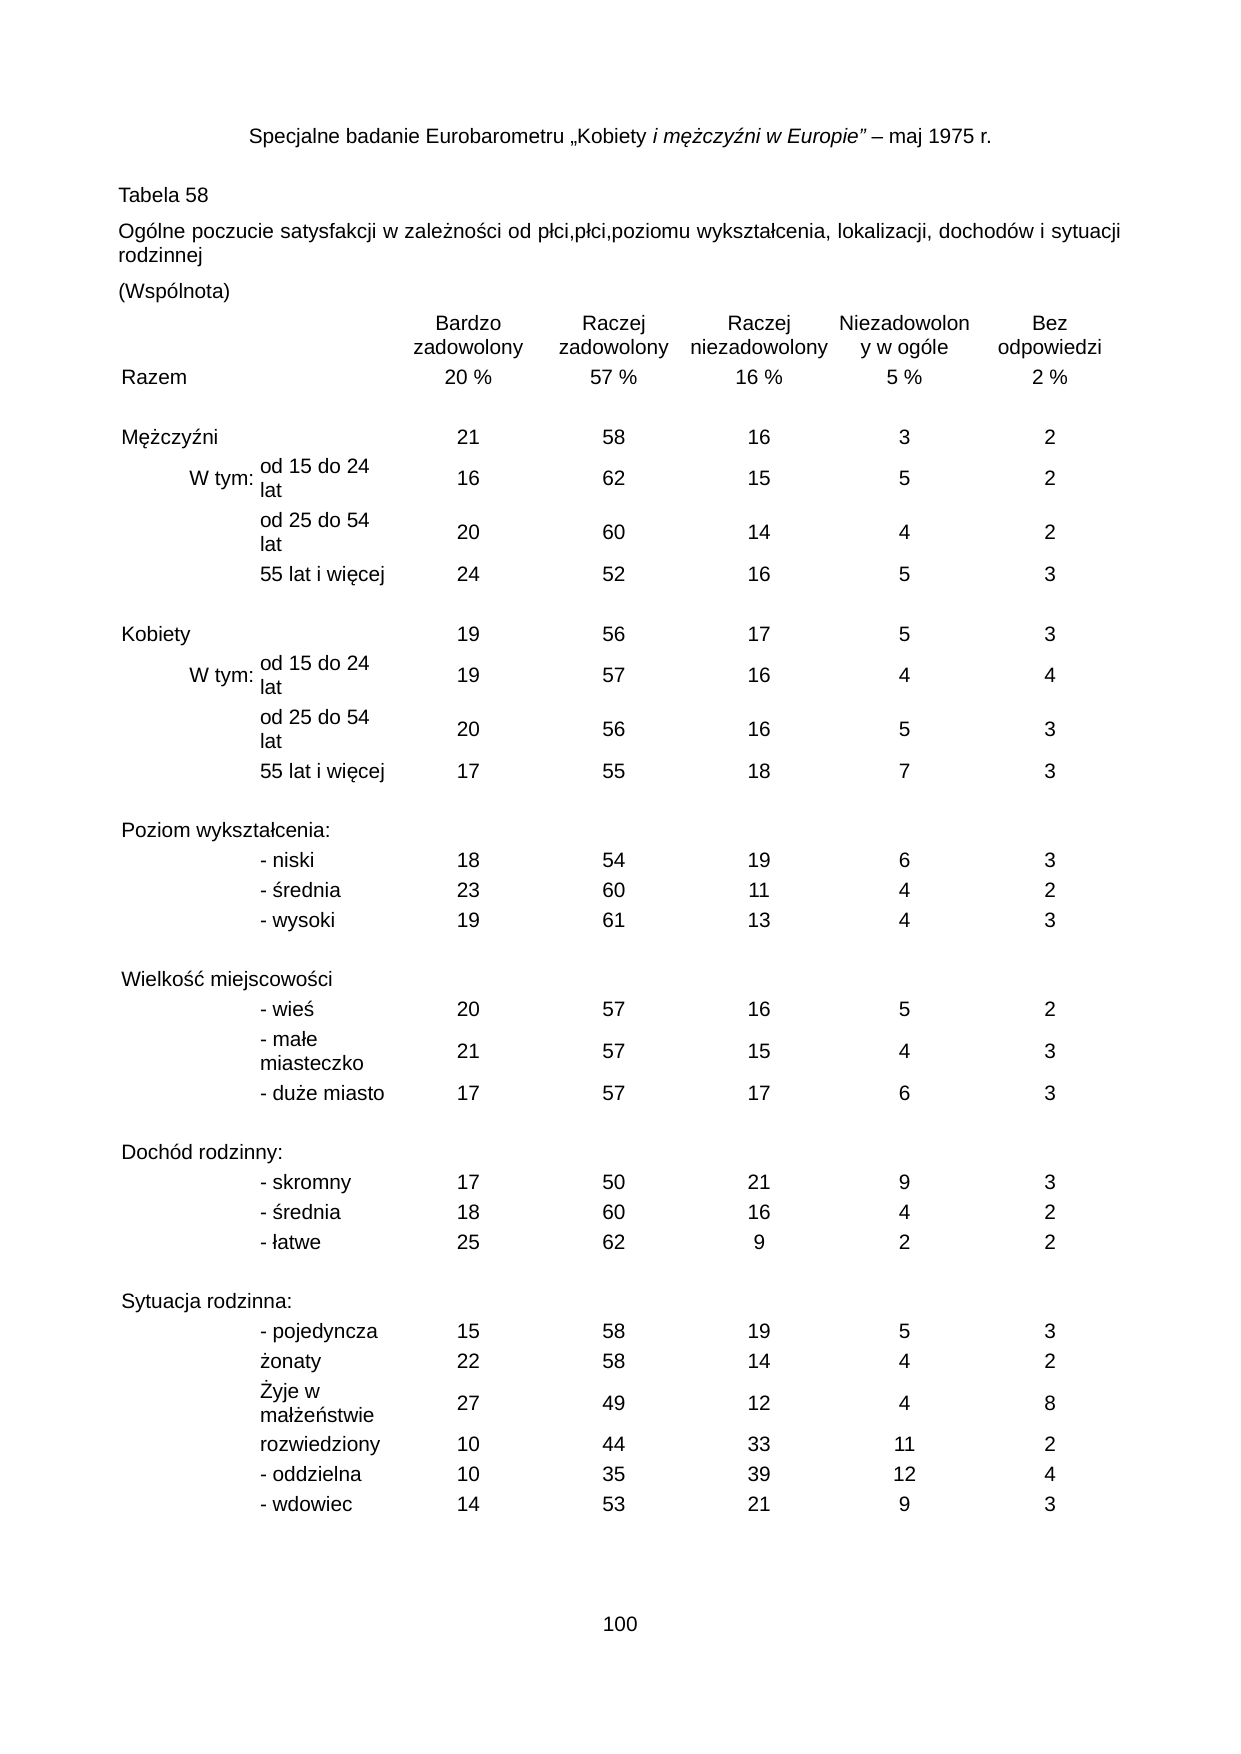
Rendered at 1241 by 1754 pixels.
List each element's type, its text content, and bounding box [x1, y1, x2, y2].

table_cell 17 [395, 1078, 541, 1107]
table_cell 22 [395, 1346, 541, 1376]
table_cell 2 [977, 1197, 1122, 1227]
table_cell - wysoki [257, 905, 395, 934]
table_cell [257, 1256, 395, 1286]
table_cell 8 [977, 1376, 1122, 1429]
table_header Bez odpowiedzi [977, 308, 1122, 362]
table_cell - oddzielna [257, 1459, 395, 1489]
table_cell [118, 756, 257, 786]
table_cell [977, 1286, 1122, 1316]
table_cell 19 [686, 1316, 832, 1346]
table_cell [118, 1256, 257, 1286]
table_cell 4 [977, 1459, 1122, 1489]
table_cell 57 [541, 994, 686, 1024]
table_cell 3 [832, 422, 977, 451]
table_cell 3 [977, 702, 1122, 756]
table_cell 2 [977, 994, 1122, 1024]
table_cell [832, 1286, 977, 1316]
table_cell 21 [686, 1489, 832, 1519]
table_cell 55 lat i więcej [257, 756, 395, 786]
table_cell [832, 935, 977, 964]
table_cell [257, 362, 395, 392]
table_cell [541, 392, 686, 422]
table_cell [686, 964, 832, 994]
table_cell [686, 935, 832, 964]
table_cell [257, 786, 395, 815]
table_cell 20 [395, 994, 541, 1024]
table_cell [541, 815, 686, 845]
table_cell 13 [686, 905, 832, 934]
table_cell 55 lat i więcej [257, 559, 395, 589]
table_cell 14 [686, 505, 832, 559]
table_cell [541, 1256, 686, 1286]
table_cell [118, 1346, 257, 1376]
table_cell 4 [977, 648, 1122, 702]
table_cell [832, 589, 977, 618]
table_cell [118, 1459, 257, 1489]
table_cell 49 [541, 1376, 686, 1429]
table_cell [118, 505, 257, 559]
table_cell 5 [832, 1316, 977, 1346]
table_cell 19 [395, 905, 541, 934]
table_cell [118, 392, 257, 422]
table_cell 61 [541, 905, 686, 934]
table_cell rozwiedziony [257, 1429, 395, 1459]
table_cell [118, 994, 257, 1024]
table_header Bardzo zadowolony [395, 308, 541, 362]
table_cell [832, 786, 977, 815]
table_cell [686, 589, 832, 618]
table_cell 16 [686, 422, 832, 451]
table_cell 7 [832, 756, 977, 786]
table_cell 10 [395, 1459, 541, 1489]
table_cell [118, 1316, 257, 1346]
table_cell [118, 1108, 257, 1137]
table_cell [395, 786, 541, 815]
table_cell 11 [686, 875, 832, 905]
table_cell [977, 964, 1122, 994]
text (Wspólnota) [118, 278, 1122, 302]
table_cell Kobiety [118, 619, 257, 648]
table_cell 16 [395, 451, 541, 505]
table_cell - wdowiec [257, 1489, 395, 1519]
table_cell 39 [686, 1459, 832, 1489]
table_cell 2 [977, 451, 1122, 505]
table_cell 58 [541, 1316, 686, 1346]
table_cell [118, 875, 257, 905]
table_cell 58 [541, 1346, 686, 1376]
table_cell [977, 786, 1122, 815]
table_cell [118, 786, 257, 815]
table_cell [395, 935, 541, 964]
table_cell Wielkość miejscowości [118, 964, 395, 994]
table_cell [541, 935, 686, 964]
table_cell od 15 do 24 lat [257, 451, 395, 505]
table_cell 52 [541, 559, 686, 589]
table_cell 3 [977, 1489, 1122, 1519]
table_cell [118, 935, 257, 964]
table_cell [832, 964, 977, 994]
table_header [257, 308, 395, 362]
table_cell [977, 589, 1122, 618]
table_cell 2 [977, 1227, 1122, 1256]
table_cell 9 [686, 1227, 832, 1256]
table_cell 19 [395, 648, 541, 702]
table_cell - wieś [257, 994, 395, 1024]
table_cell [686, 1108, 832, 1137]
table_cell [118, 1197, 257, 1227]
table_cell Sytuacja rodzinna: [118, 1286, 395, 1316]
table_cell 5 [832, 559, 977, 589]
table_cell 3 [977, 559, 1122, 589]
table_cell 16 [686, 648, 832, 702]
table_cell 16 % [686, 362, 832, 392]
table_cell - średnia [257, 875, 395, 905]
table_cell [257, 589, 395, 618]
table_cell [118, 559, 257, 589]
table_cell [832, 1256, 977, 1286]
table_cell 57 [541, 1024, 686, 1078]
table_cell 12 [686, 1376, 832, 1429]
table_cell 3 [977, 905, 1122, 934]
table_cell - łatwe [257, 1227, 395, 1256]
table_cell [541, 1286, 686, 1316]
table_cell 4 [832, 1376, 977, 1429]
table_cell [395, 1286, 541, 1316]
table_cell - średnia [257, 1197, 395, 1227]
table_cell 14 [686, 1346, 832, 1376]
table_cell 2 % [977, 362, 1122, 392]
table_cell 60 [541, 505, 686, 559]
table_cell 17 [395, 756, 541, 786]
table_cell Dochód rodzinny: [118, 1137, 395, 1167]
table_cell [257, 422, 395, 451]
table_cell [395, 589, 541, 618]
table_cell 35 [541, 1459, 686, 1489]
table_cell 3 [977, 1316, 1122, 1346]
table_cell od 25 do 54 lat [257, 702, 395, 756]
table_cell - skromny [257, 1167, 395, 1197]
table_cell [395, 1137, 541, 1167]
table_header Raczej zadowolony [541, 308, 686, 362]
table_cell 3 [977, 1167, 1122, 1197]
table_cell 57 [541, 1078, 686, 1107]
table_cell [686, 1256, 832, 1286]
table_cell żonaty [257, 1346, 395, 1376]
table_cell [257, 1108, 395, 1137]
table_cell [541, 964, 686, 994]
table_cell 16 [686, 702, 832, 756]
table_cell [832, 392, 977, 422]
table_cell 27 [395, 1376, 541, 1429]
table_cell 5 [832, 451, 977, 505]
table_cell 16 [686, 559, 832, 589]
table_cell 4 [832, 1197, 977, 1227]
table_cell 11 [832, 1429, 977, 1459]
table_cell 2 [977, 875, 1122, 905]
table_cell [541, 786, 686, 815]
table_cell 57 [541, 648, 686, 702]
table_cell [118, 845, 257, 875]
table_cell [118, 589, 257, 618]
table_cell 56 [541, 702, 686, 756]
table_cell [118, 1227, 257, 1256]
table_cell 55 [541, 756, 686, 786]
table_cell [395, 392, 541, 422]
table_cell [257, 392, 395, 422]
table_cell 62 [541, 1227, 686, 1256]
table_cell 18 [395, 845, 541, 875]
table_cell 58 [541, 422, 686, 451]
table_cell 5 % [832, 362, 977, 392]
table_cell 4 [832, 505, 977, 559]
table_cell [977, 392, 1122, 422]
table_cell 9 [832, 1167, 977, 1197]
table_cell 2 [977, 1346, 1122, 1376]
table_cell 19 [395, 619, 541, 648]
table_header Niezadowolony w ogóle [832, 308, 977, 362]
table_cell 3 [977, 1024, 1122, 1078]
table_cell [686, 815, 832, 845]
table_cell [686, 1137, 832, 1167]
table_cell 15 [395, 1316, 541, 1346]
table_cell [118, 1376, 257, 1429]
table_cell 4 [832, 1024, 977, 1078]
table_cell 18 [686, 756, 832, 786]
table_cell 57 % [541, 362, 686, 392]
table_cell 5 [832, 994, 977, 1024]
table_cell 15 [686, 451, 832, 505]
table_cell - małe miasteczko [257, 1024, 395, 1078]
table_cell 3 [977, 756, 1122, 786]
table_cell 3 [977, 845, 1122, 875]
table_cell [395, 1108, 541, 1137]
table_cell [395, 964, 541, 994]
table_cell [832, 1108, 977, 1137]
table_cell [977, 935, 1122, 964]
table_cell [118, 702, 257, 756]
table_cell [118, 1167, 257, 1197]
table_cell 20 % [395, 362, 541, 392]
table_cell 53 [541, 1489, 686, 1519]
table_cell [257, 935, 395, 964]
table_cell [541, 1137, 686, 1167]
table_cell - niski [257, 845, 395, 875]
table_cell 21 [686, 1167, 832, 1197]
table_cell W tym: [118, 648, 257, 702]
table_cell 17 [686, 619, 832, 648]
table_cell 16 [686, 994, 832, 1024]
table_cell [832, 815, 977, 845]
table_cell 24 [395, 559, 541, 589]
table_cell 23 [395, 875, 541, 905]
table_cell [832, 1137, 977, 1167]
table_cell [118, 1429, 257, 1459]
table_cell Poziom wykształcenia: [118, 815, 395, 845]
table_cell [395, 815, 541, 845]
table_cell 2 [832, 1227, 977, 1256]
text Ogólne poczucie satysfakcji w zależności od płci,płci,poziomu wykształcenia, lokalizacji, dochodów i sytuacji rodzinnej [118, 219, 1122, 267]
table_cell 5 [832, 619, 977, 648]
table_cell 2 [977, 505, 1122, 559]
text Tabela 58 [118, 183, 1122, 207]
table_cell Mężczyźni [118, 422, 257, 451]
table_cell 56 [541, 619, 686, 648]
table_cell [977, 1137, 1122, 1167]
table_cell [977, 1108, 1122, 1137]
table_cell 9 [832, 1489, 977, 1519]
table_cell W tym: [118, 451, 257, 505]
table_cell [118, 1024, 257, 1078]
table_cell 44 [541, 1429, 686, 1459]
table_cell [118, 1078, 257, 1107]
table_cell 17 [686, 1078, 832, 1107]
table_cell 2 [977, 1429, 1122, 1459]
table_header Raczej niezadowolony [686, 308, 832, 362]
table_cell [686, 786, 832, 815]
table_cell Razem [118, 362, 257, 392]
table_cell [541, 589, 686, 618]
table_cell [118, 905, 257, 934]
table_cell 54 [541, 845, 686, 875]
table_cell [977, 815, 1122, 845]
table_cell 33 [686, 1429, 832, 1459]
table_cell [395, 1256, 541, 1286]
table_cell 4 [832, 905, 977, 934]
table_cell 12 [832, 1459, 977, 1489]
table_cell 2 [977, 422, 1122, 451]
table_cell 14 [395, 1489, 541, 1519]
table_cell 20 [395, 505, 541, 559]
table_cell [257, 619, 395, 648]
table_cell 15 [686, 1024, 832, 1078]
table_cell Żyje w małżeństwie [257, 1376, 395, 1429]
table_cell [686, 392, 832, 422]
table_cell - duże miasto [257, 1078, 395, 1107]
table_cell 25 [395, 1227, 541, 1256]
table_cell 10 [395, 1429, 541, 1459]
table_cell 16 [686, 1197, 832, 1227]
table_cell [541, 1108, 686, 1137]
table_cell 60 [541, 1197, 686, 1227]
table_cell 3 [977, 619, 1122, 648]
table_cell 62 [541, 451, 686, 505]
table_cell 21 [395, 1024, 541, 1078]
table_cell [686, 1286, 832, 1316]
table_cell 19 [686, 845, 832, 875]
table_cell 6 [832, 845, 977, 875]
table_cell od 15 do 24 lat [257, 648, 395, 702]
table_cell 4 [832, 1346, 977, 1376]
table_cell 6 [832, 1078, 977, 1107]
table_header [118, 308, 257, 362]
table_cell [977, 1256, 1122, 1286]
table_cell 18 [395, 1197, 541, 1227]
table_cell 3 [977, 1078, 1122, 1107]
table_cell 17 [395, 1167, 541, 1197]
table_cell 4 [832, 648, 977, 702]
table_cell - pojedyncza [257, 1316, 395, 1346]
table_cell [118, 1489, 257, 1519]
table_cell 20 [395, 702, 541, 756]
table_cell 5 [832, 702, 977, 756]
table_cell 4 [832, 875, 977, 905]
table_cell 60 [541, 875, 686, 905]
table_cell 50 [541, 1167, 686, 1197]
table_cell od 25 do 54 lat [257, 505, 395, 559]
table_cell 21 [395, 422, 541, 451]
